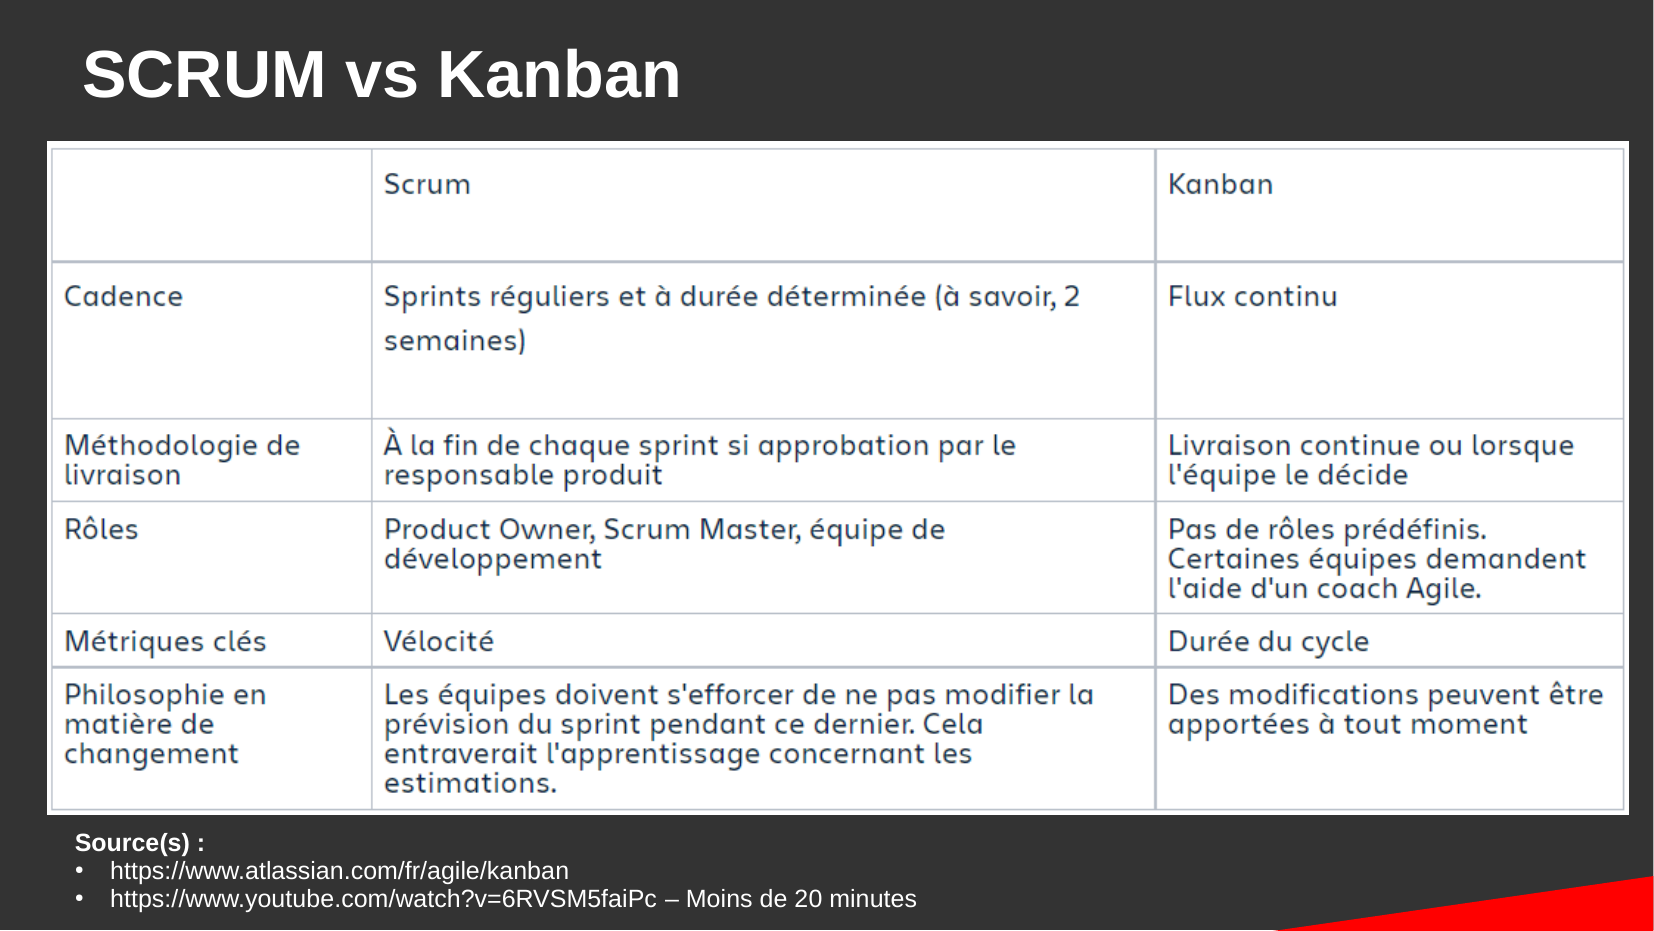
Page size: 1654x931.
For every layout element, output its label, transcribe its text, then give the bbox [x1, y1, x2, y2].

text_box [1546, 875, 1654, 931]
title SCRUM vs Kanban [82, 37, 1571, 122]
picture [47, 141, 1629, 815]
text_box Source(s) : https://www.atlassian.com/fr/agile/kanban https://www.youtube.com/watch?v=6RVSM5faiPc – Moins de 20 minutes [60, 821, 1546, 931]
